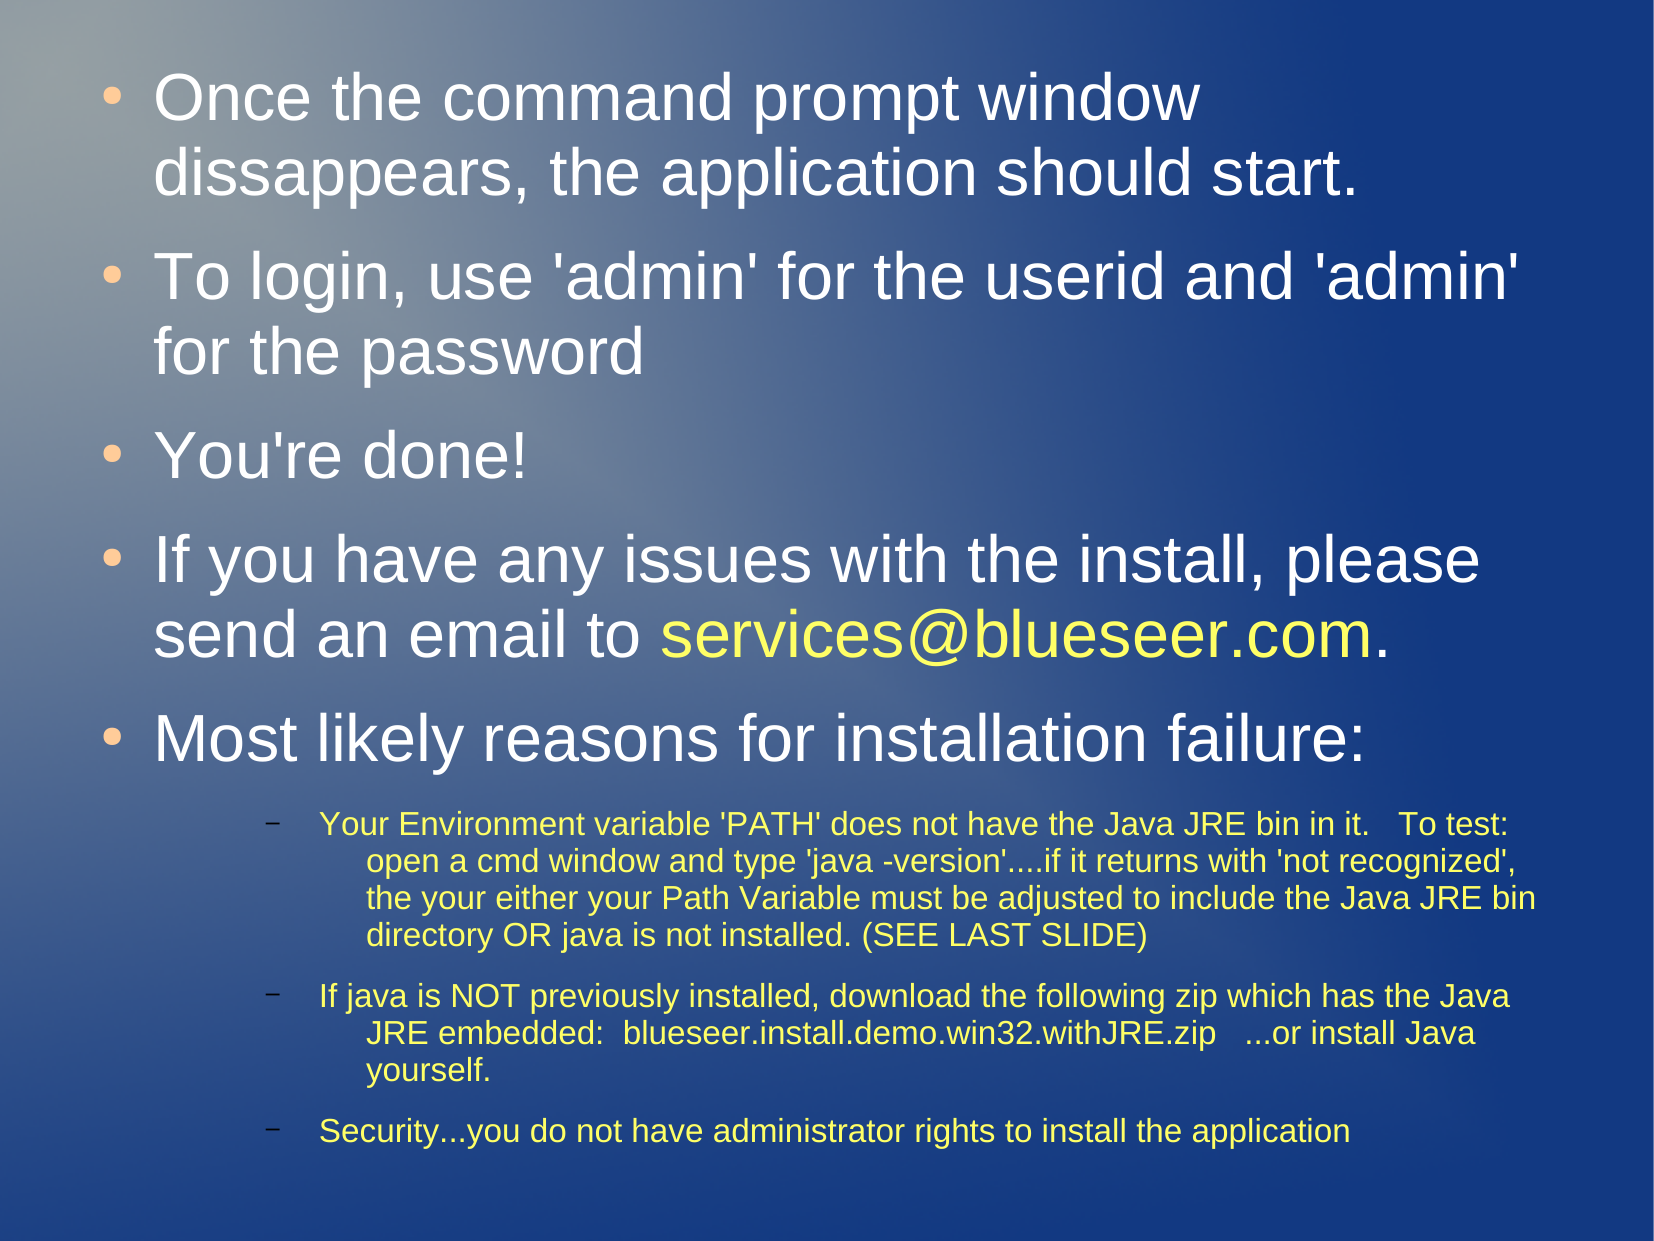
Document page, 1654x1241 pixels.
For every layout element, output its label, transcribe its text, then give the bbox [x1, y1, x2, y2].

list Once the command prompt window dissappears, the application should start. To login, use 'admin' for the userid and 'admin' for the password You're done! If you have any issues with the install, please send an email to services@blueseer.com. Most likely reasons for installation failure: Your Environment variable 'PATH' does not have the Java JRE bin in it. To test: open a cmd window and type 'java -version'....if it returns with 'not recognized', the your either your Path Variable must be adjusted to include the Java JRE bin directory OR java is not installed. (SEE LAST SLIDE) If java is NOT previously installed, download the following zip which has the Java JRE embedded: blueseer.install.demo.win32.withJRE.zip ...or install Java yourself. Security...you do not have administrator rights to install the application [82, 60, 1571, 1152]
picture [0, 0, 1654, 1241]
